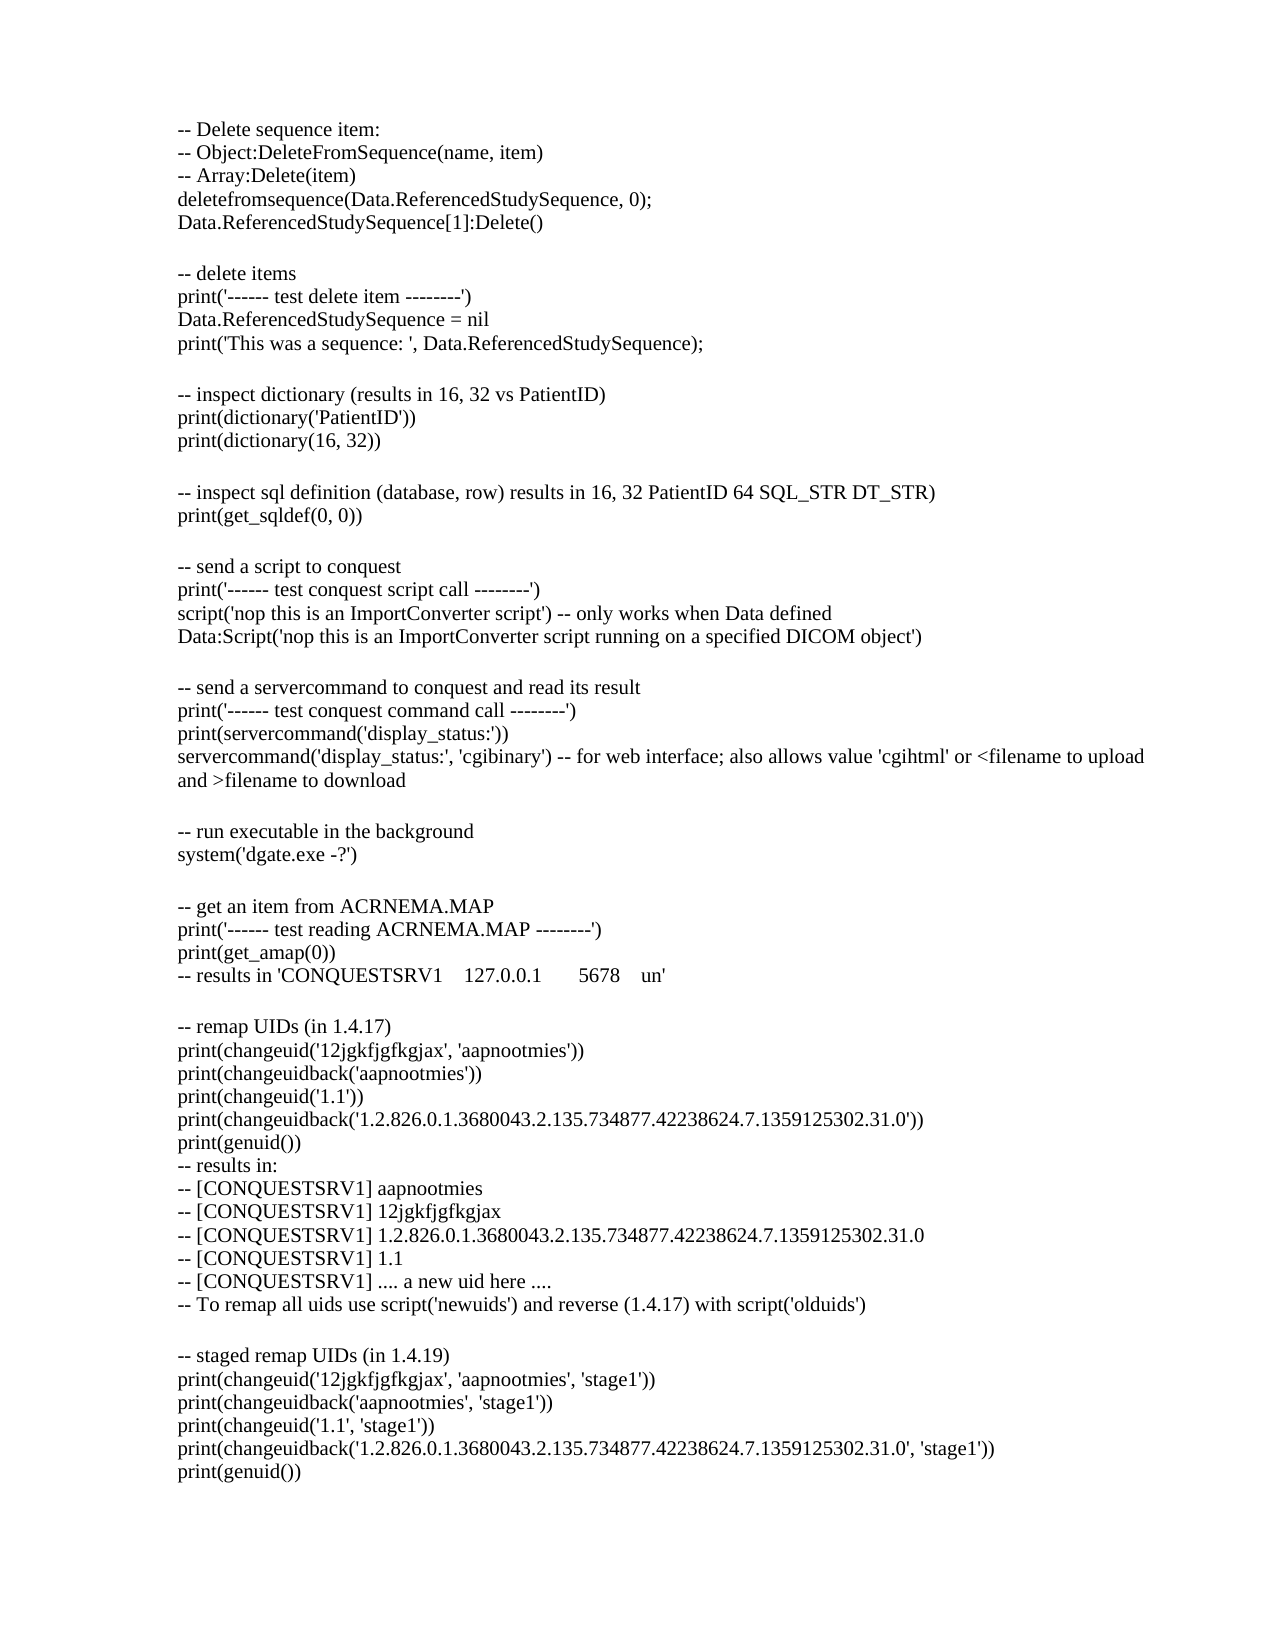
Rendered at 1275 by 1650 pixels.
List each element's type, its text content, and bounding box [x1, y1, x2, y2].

list print('------ test conquest command call --------') [177, 699, 1157, 722]
list system('dgate.exe -?') [177, 843, 1157, 866]
list print(changeuidback('1.2.826.0.1.3680043.2.135.734877.42238624.7.1359125302.31.0')) [177, 1108, 1157, 1131]
list print(get_amap(0)) [177, 941, 1157, 964]
list print(get_sqldef(0, 0)) [177, 504, 1157, 527]
list print('------ test delete item --------') [177, 285, 1157, 308]
list -- inspect sql definition (database, row) results in 16, 32 PatientID 64 SQL_STR DT_STR) [177, 481, 1157, 504]
list -- [CONQUESTSRV1] 1.1 [177, 1247, 1157, 1270]
list -- Array:Delete(item) [177, 164, 1157, 187]
list print(changeuid('1.1', 'stage1')) [177, 1414, 1157, 1437]
list print('This was a sequence: ', Data.ReferencedStudySequence); [177, 331, 1157, 354]
list print(servercommand('display_status:')) [177, 722, 1157, 745]
list Data.ReferencedStudySequence = nil [177, 308, 1157, 331]
list -- [CONQUESTSRV1] .... a new uid here .... [177, 1270, 1157, 1293]
list -- To remap all uids use script('newuids') and reverse (1.4.17) with script('olduids') [177, 1293, 1157, 1316]
list -- Delete sequence item: [177, 118, 1157, 141]
list print(changeuidback('aapnootmies')) [177, 1062, 1157, 1085]
list script('nop this is an ImportConverter script') -- only works when Data defined [177, 601, 1157, 624]
list -- get an item from ACRNEMA.MAP [177, 894, 1157, 918]
list print(genuid()) [177, 1460, 1157, 1483]
list -- send a servercommand to conquest and read its result [177, 676, 1157, 699]
list print(dictionary(16, 32)) [177, 429, 1157, 452]
list servercommand('display_status:', 'cgibinary') -- for web interface; also allows value 'cgihtml' or <filename to upload and >filename to download [177, 745, 1157, 792]
list -- inspect dictionary (results in 16, 32 vs PatientID) [177, 383, 1157, 406]
list -- staged remap UIDs (in 1.4.19) [177, 1344, 1157, 1367]
list -- results in: [177, 1154, 1157, 1177]
list deletefromsequence(Data.ReferencedStudySequence, 0); [177, 187, 1157, 211]
list -- remap UIDs (in 1.4.17) [177, 1015, 1157, 1038]
list print(genuid()) [177, 1131, 1157, 1154]
list -- [CONQUESTSRV1] 1.2.826.0.1.3680043.2.135.734877.42238624.7.1359125302.31.0 [177, 1223, 1157, 1247]
list -- Object:DeleteFromSequence(name, item) [177, 141, 1157, 164]
list print(changeuid('1.1')) [177, 1085, 1157, 1108]
list print(dictionary('PatientID')) [177, 406, 1157, 429]
list print(changeuid('12jgkfjgfkgjax', 'aapnootmies')) [177, 1038, 1157, 1062]
list -- [CONQUESTSRV1] 12jgkfjgfkgjax [177, 1200, 1157, 1223]
list print('------ test reading ACRNEMA.MAP --------') [177, 918, 1157, 941]
list print(changeuidback('aapnootmies', 'stage1')) [177, 1391, 1157, 1414]
list -- [CONQUESTSRV1] aapnootmies [177, 1177, 1157, 1200]
list print(changeuid('12jgkfjgfkgjax', 'aapnootmies', 'stage1')) [177, 1367, 1157, 1391]
list print(changeuidback('1.2.826.0.1.3680043.2.135.734877.42238624.7.1359125302.31.0', 'stage1')) [177, 1437, 1157, 1460]
list Data.ReferencedStudySequence[1]:Delete() [177, 211, 1157, 234]
list Data:Script('nop this is an ImportConverter script running on a specified DICOM object') [177, 624, 1157, 648]
list print('------ test conquest script call --------') [177, 578, 1157, 601]
list -- send a script to conquest [177, 555, 1157, 578]
list -- delete items [177, 262, 1157, 285]
list -- results in 'CONQUESTSRV1 127.0.0.1 5678 un' [177, 964, 1157, 987]
list -- run executable in the background [177, 820, 1157, 843]
